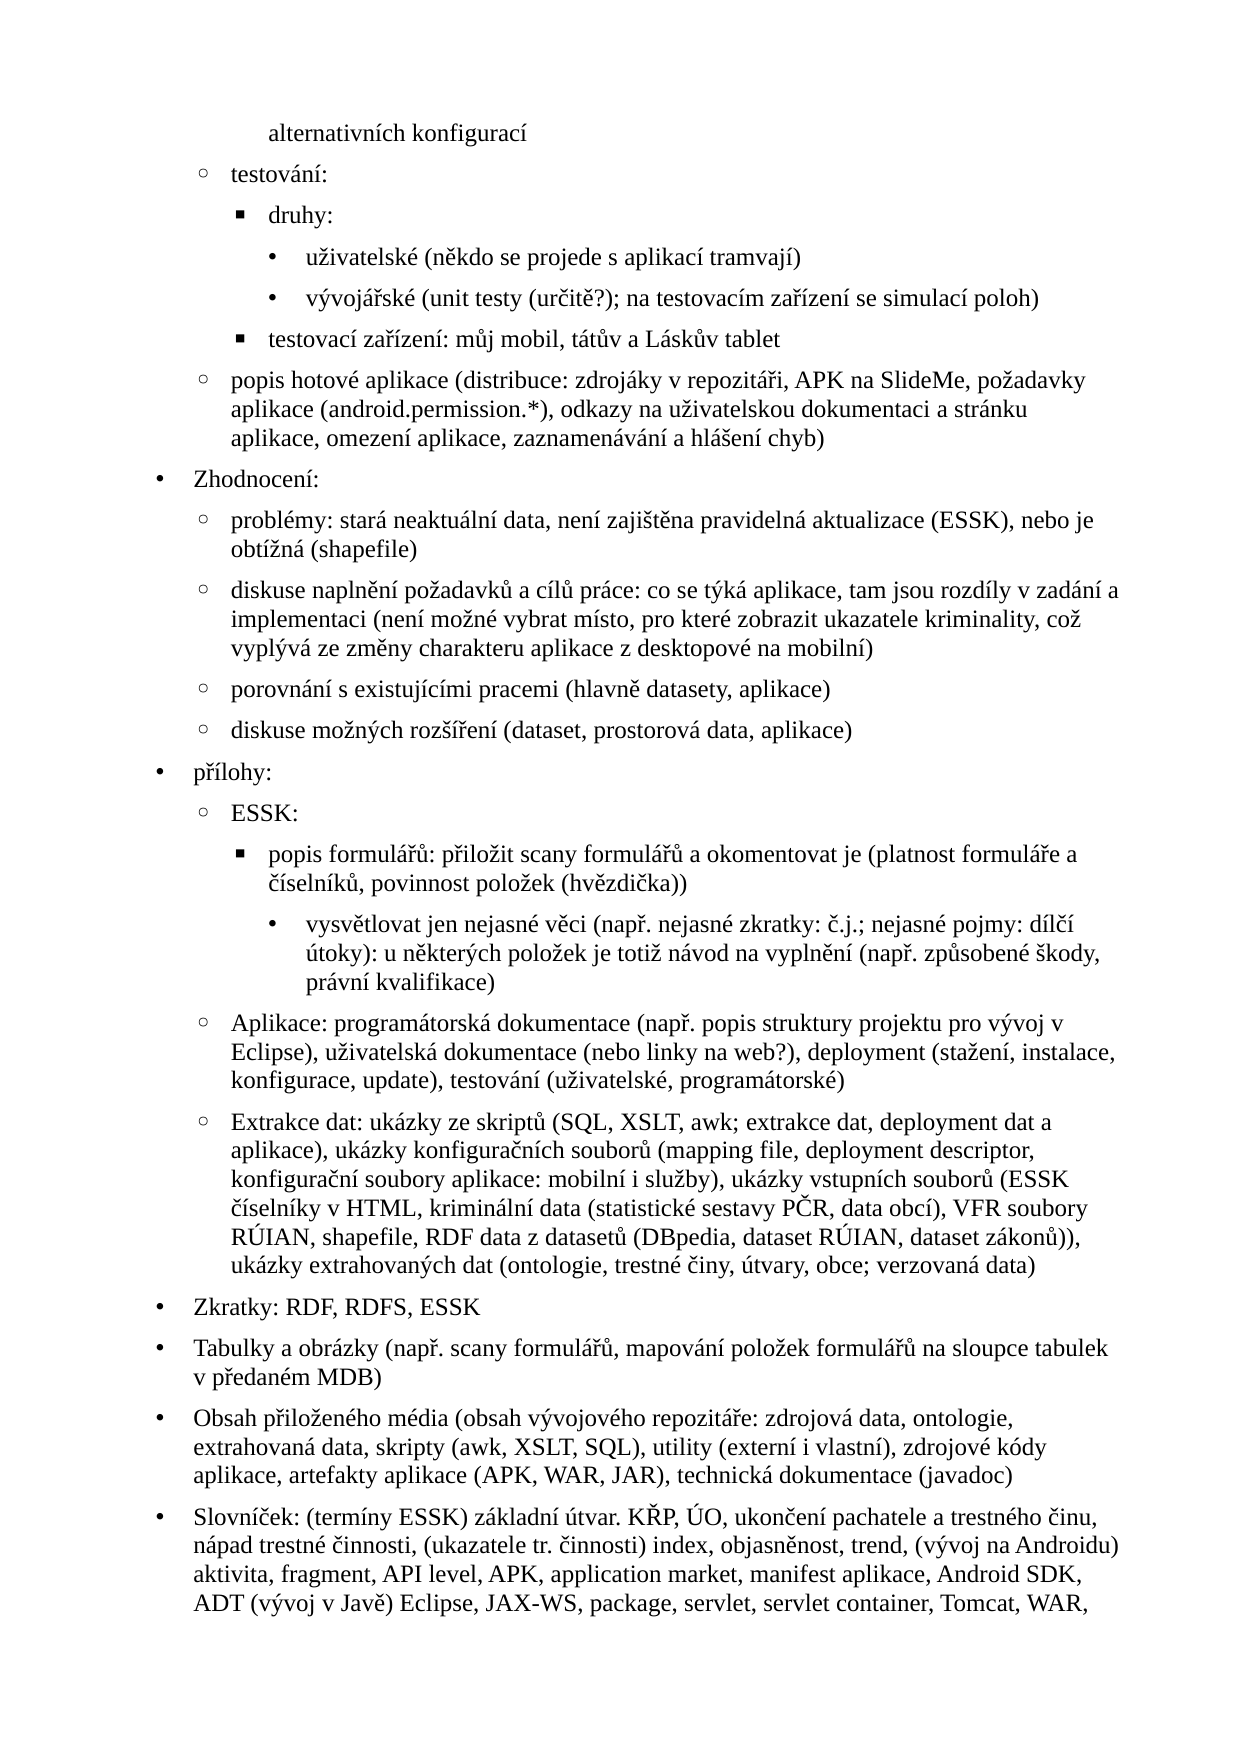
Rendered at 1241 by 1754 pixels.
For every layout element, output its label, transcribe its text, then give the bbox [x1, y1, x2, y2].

list uživatelské (někdo se projede s aplikací tramvají) [268, 242, 1122, 271]
list Tabulky a obrázky (např. scany formulářů, mapování položek formulářů na sloupce tabulek v předaném MDB) [156, 1333, 1122, 1391]
list Aplikace: programátorská dokumentace (např. popis struktury projektu pro vývoj v Eclipse), uživatelská dokumentace (nebo linky na web?), deployment (stažení, instalace, konfigurace, update), testování (uživatelské, programátorské) [193, 1008, 1122, 1094]
list testování: [193, 159, 1122, 188]
list diskuse naplnění požadavků a cílů práce: co se týká aplikace, tam jsou rozdíly v zadání a implementaci (není možné vybrat místo, pro které zobrazit ukazatele kriminality, což vyplývá ze změny charakteru aplikace z desktopové na mobilní) [193, 576, 1122, 662]
list Obsah přiloženého média (obsah vývojového repozitáře: zdrojová data, ontologie, extrahovaná data, skripty (awk, XSLT, SQL), utility (externí i vlastní), zdrojové kódy aplikace, artefakty aplikace (APK, WAR, JAR), technická dokumentace (javadoc) [156, 1403, 1122, 1489]
list Zhodnocení: [156, 464, 1122, 493]
list vysvětlovat jen nejasné věci (např. nejasné zkratky: č.j.; nejasné pojmy: dílčí útoky): u některých položek je totiž návod na vyplnění (např. způsobené škody, právní kvalifikace) [268, 909, 1122, 996]
list popis hotové aplikace (distribuce: zdrojáky v repozitáři, APK na SlideMe, požadavky aplikace (android.permission.*), odkazy na uživatelskou dokumentaci a stránku aplikace, omezení aplikace, zaznamenávání a hlášení chyb) [193, 366, 1122, 452]
list testovací zařízení: můj mobil, tátův a Láskův tablet [231, 324, 1122, 353]
list Extrakce dat: ukázky ze skriptů (SQL, XSLT, awk; extrakce dat, deployment dat a aplikace), ukázky konfiguračních souborů (mapping file, deployment descriptor, konfigurační soubory aplikace: mobilní i služby), ukázky vstupních souborů (ESSK číselníky v HTML, kriminální data (statistické sestavy PČR, data obcí), VFR soubory RÚIAN, shapefile, RDF data z datasetů (DBpedia, dataset RÚIAN, dataset zákonů)), ukázky extrahovaných dat (ontologie, trestné činy, útvary, obce; verzovaná data) [193, 1107, 1122, 1279]
list popis formulářů: přiložit scany formulářů a okomentovat je (platnost formuláře a číselníků, povinnost položek (hvězdička)) [231, 839, 1122, 897]
list diskuse možných rozšíření (dataset, prostorová data, aplikace) [193, 716, 1122, 744]
list alternativních konfigurací [231, 118, 1122, 147]
list přílohy: [156, 757, 1122, 786]
list problémy: stará neaktuální data, není zajištěna pravidelná aktualizace (ESSK), nebo je obtížná (shapefile) [193, 506, 1122, 563]
list druhy: [231, 201, 1122, 229]
list Zkratky: RDF, RDFS, ESSK [156, 1292, 1122, 1321]
list vývojářské (unit testy (určitě?); na testovacím zařízení se simulací poloh) [268, 283, 1122, 312]
list porovnání s existujícími pracemi (hlavně datasety, aplikace) [193, 674, 1122, 703]
list Slovníček: (termíny ESSK) základní útvar. KŘP, ÚO, ukončení pachatele a trestného činu, nápad trestné činnosti, (ukazatele tr. činnosti) index, objasněnost, trend, (vývoj na Androidu) aktivita, fragment, API level, APK, application market, manifest aplikace, Android SDK, ADT (vývoj v Javě) Eclipse, JAX-WS, package, servlet, servlet container, Tomcat, WAR, [156, 1502, 1122, 1617]
list ESSK: [193, 798, 1122, 827]
